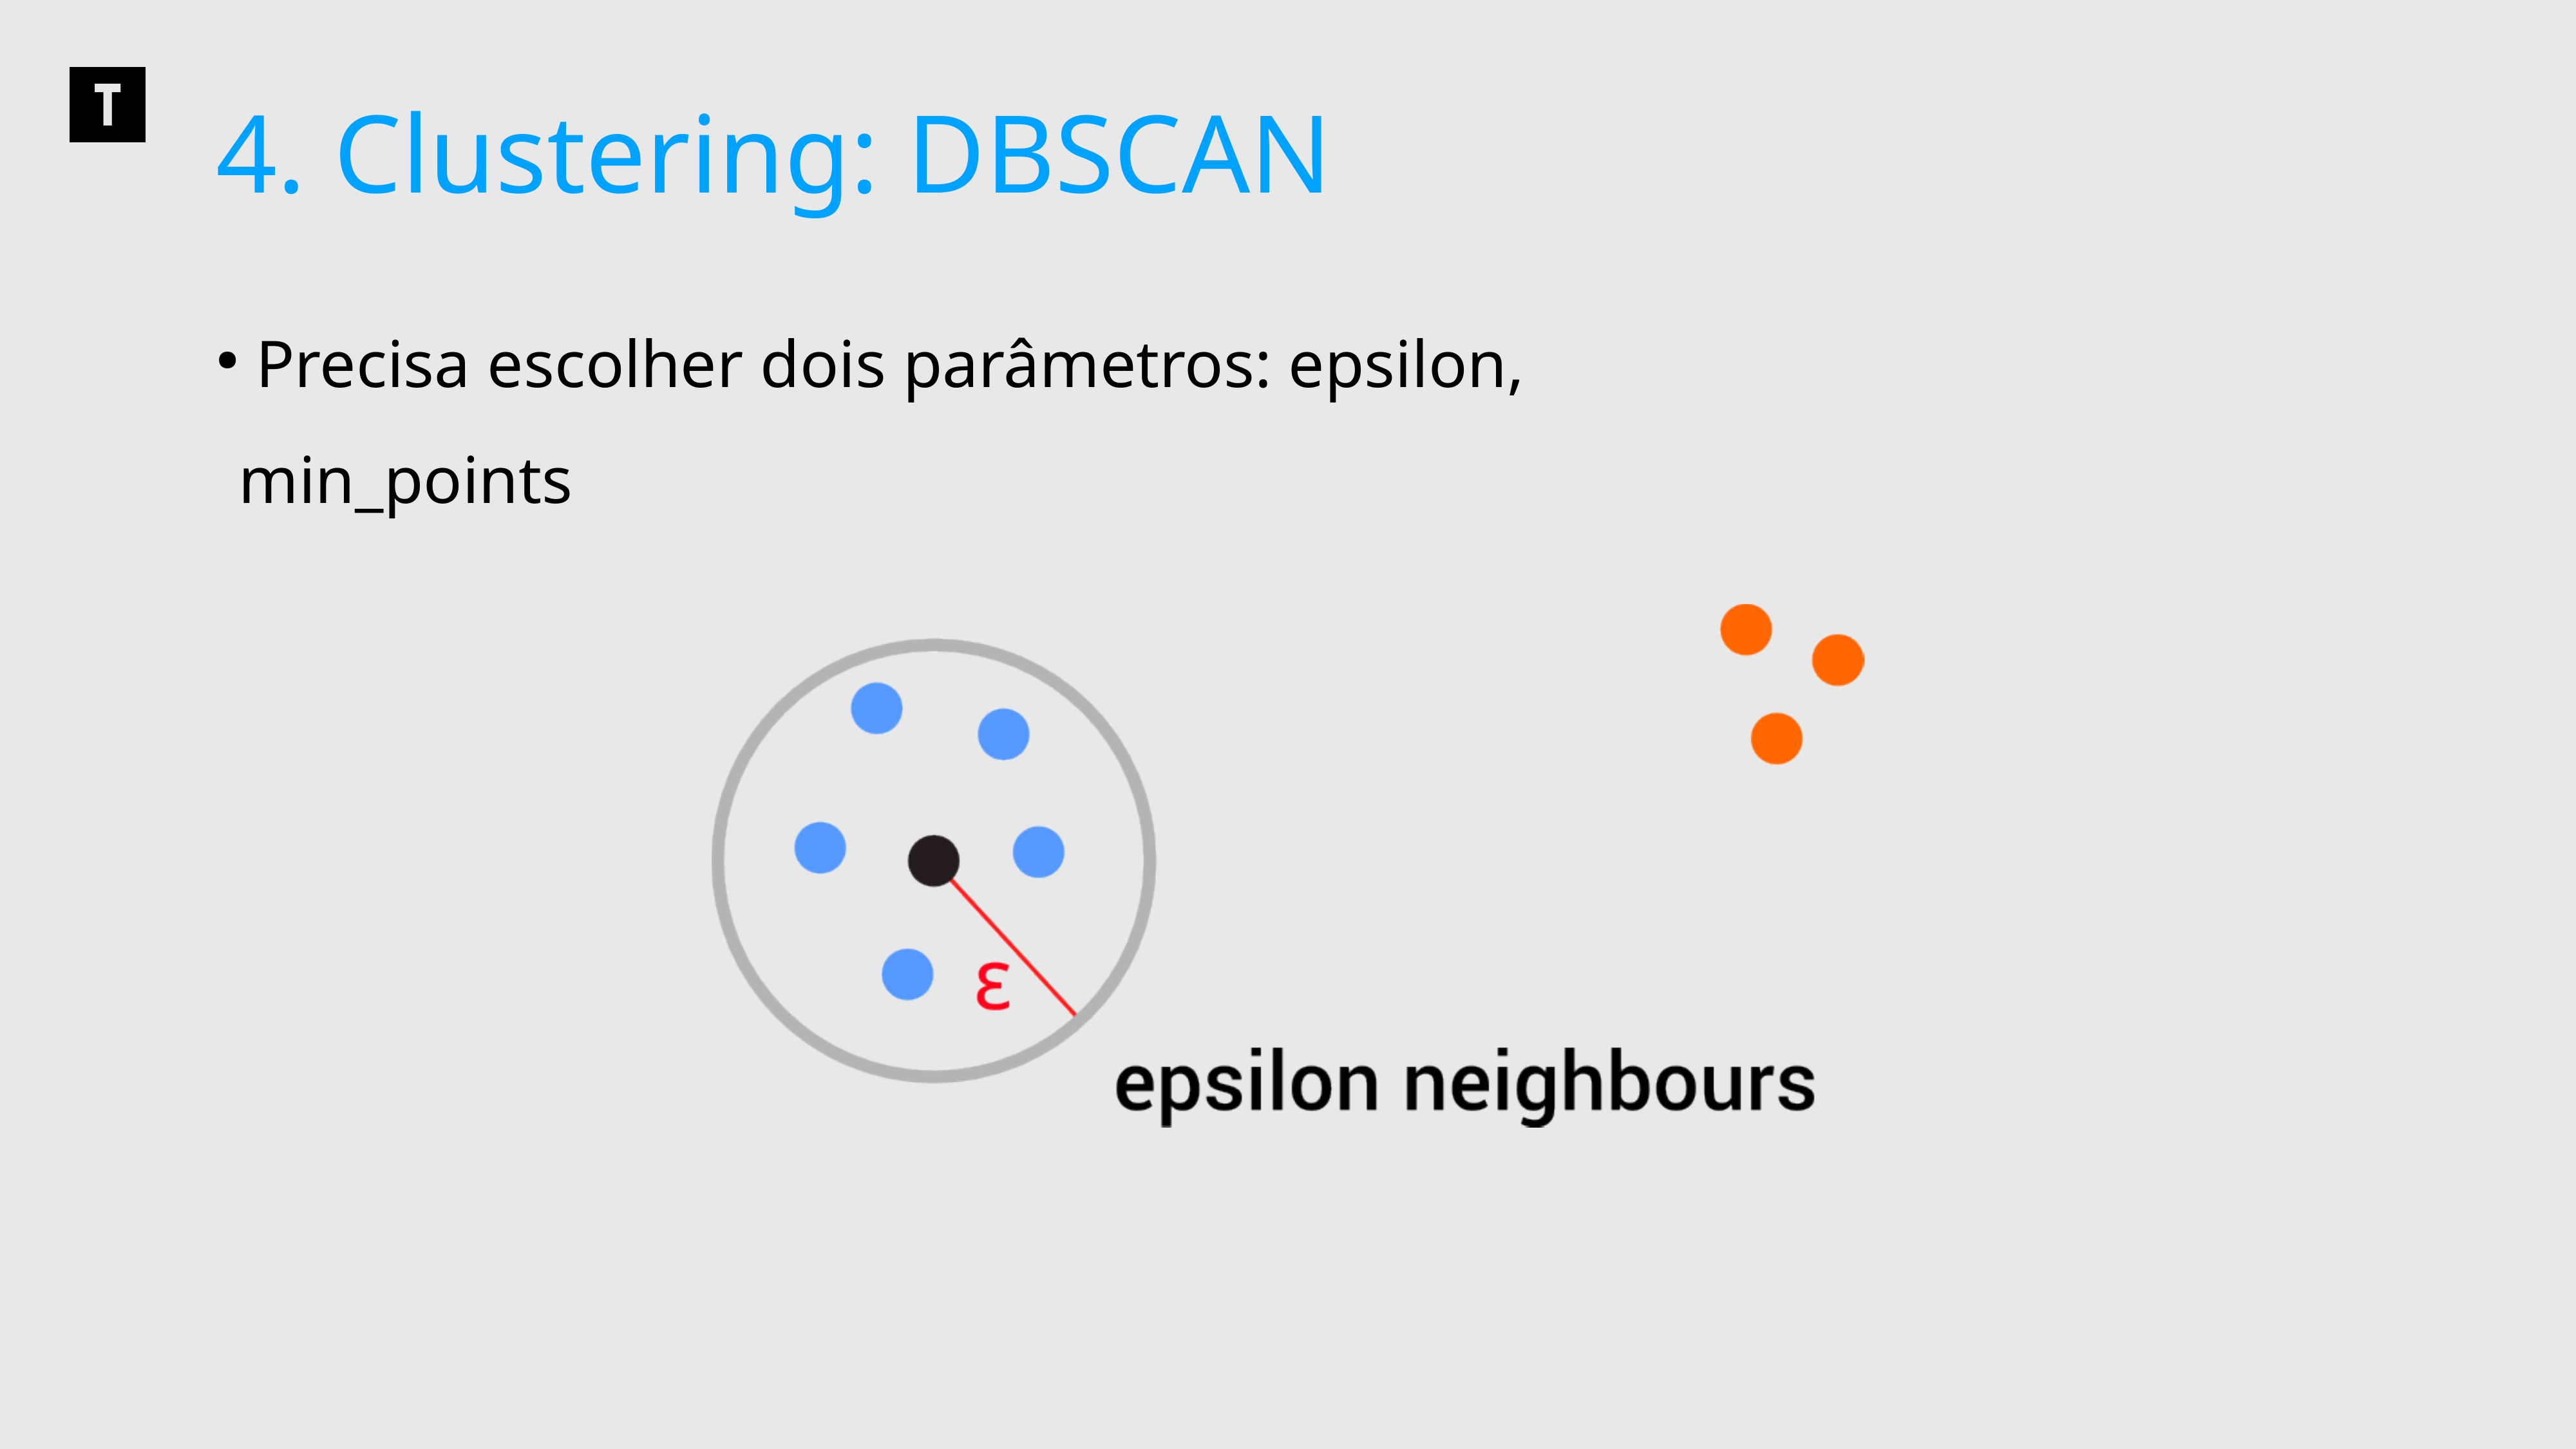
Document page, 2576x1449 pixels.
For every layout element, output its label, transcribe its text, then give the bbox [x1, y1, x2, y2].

picture [712, 604, 1864, 1128]
text_box Precisa escolher dois parâmetros: epsilon, min_points [211, 279, 1719, 599]
text_box 4. Clustering: DBSCAN [211, 80, 2099, 220]
picture [70, 67, 146, 142]
